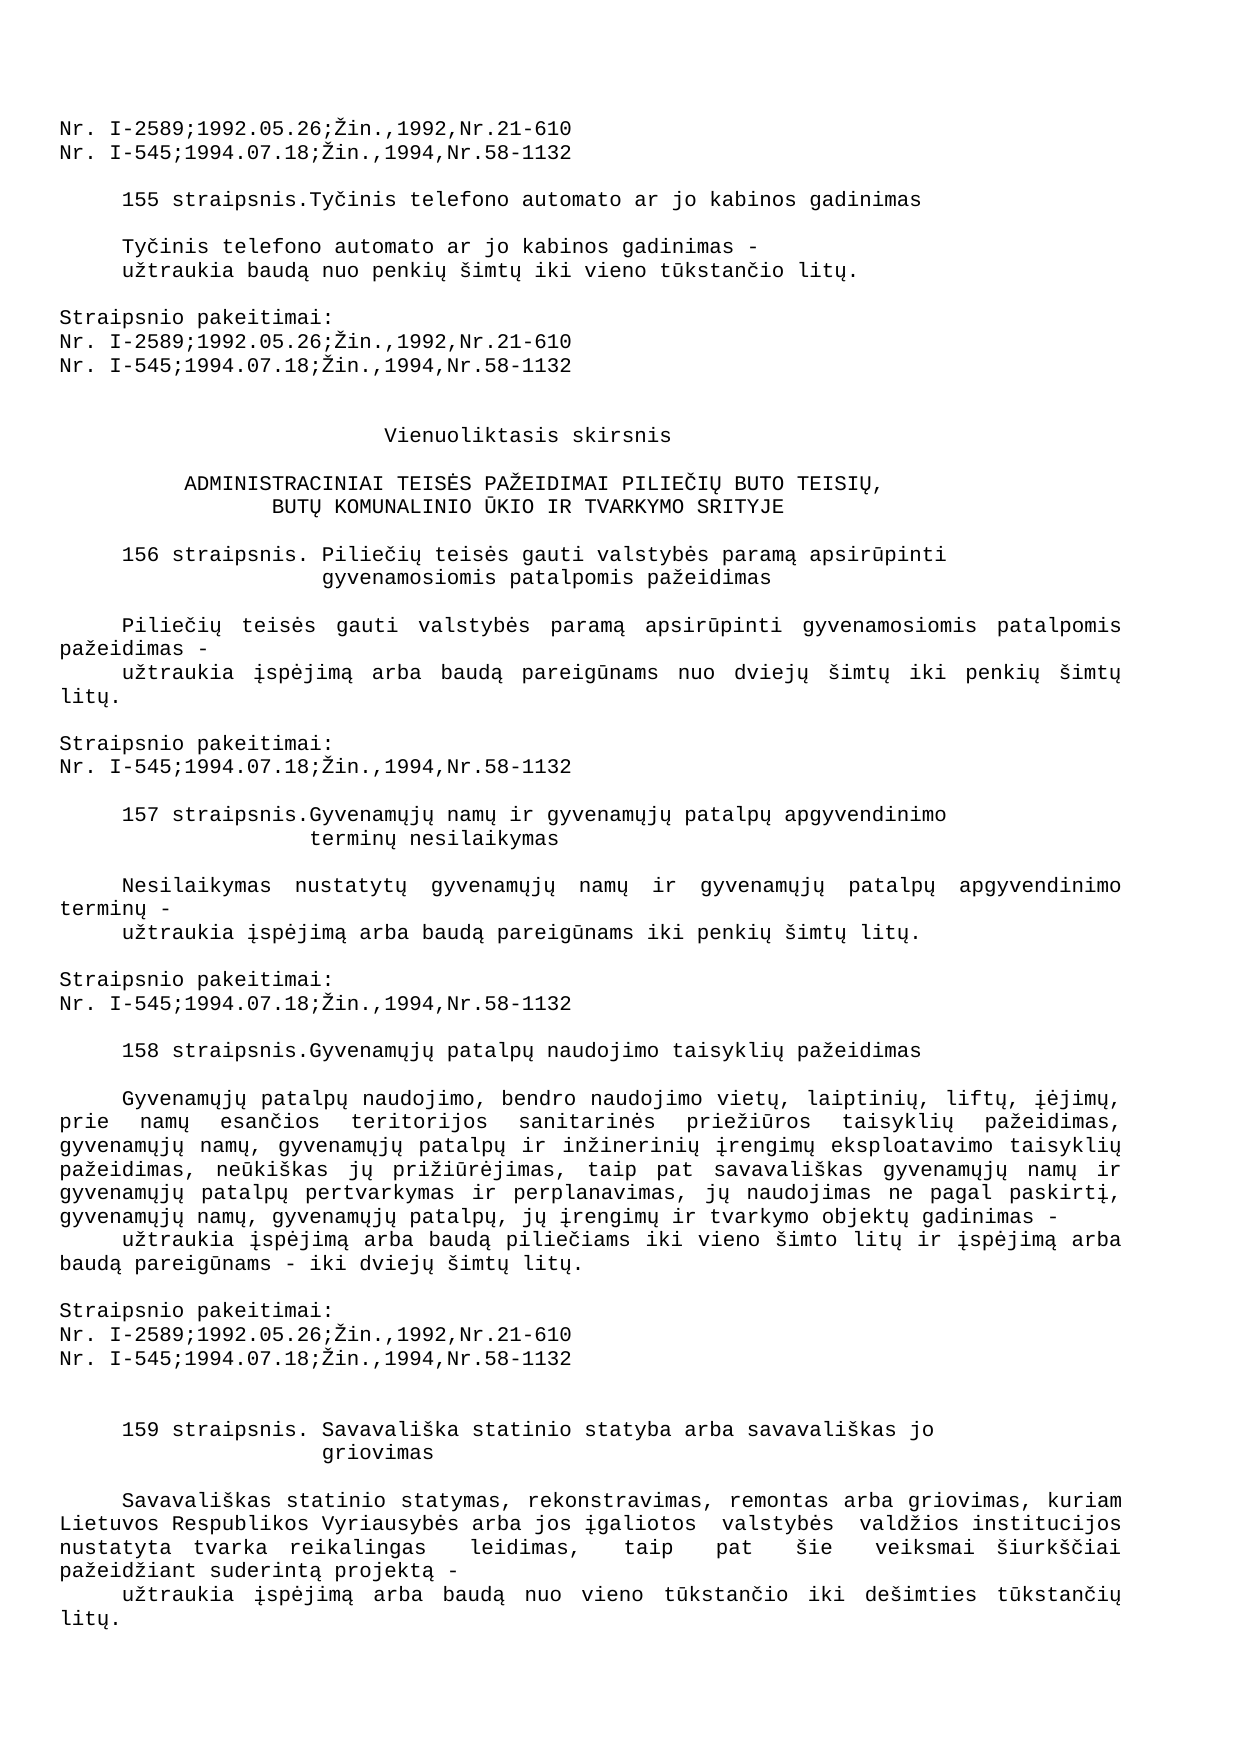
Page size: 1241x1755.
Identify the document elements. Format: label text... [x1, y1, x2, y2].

text užtraukia įspėjimą arba baudą pareigūnams iki penkių šimtų litų. [59, 922, 1122, 946]
text užtraukia įspėjimą arba baudą nuo vieno tūkstančio iki dešimties tūkstančių litų. [59, 1584, 1122, 1631]
text Tyčinis telefono automato ar jo kabinos gadinimas - [59, 236, 1122, 260]
text 158 straipsnis.Gyvenamųjų patalpų naudojimo taisyklių pažeidimas [59, 1040, 1122, 1064]
text Nesilaikymas nustatytų gyvenamųjų namų ir gyvenamųjų patalpų apgyvendinimo terminų - [59, 875, 1122, 922]
text Vienuoliktasis skirsnis [59, 426, 1122, 449]
text Straipsnio pakeitimai: [59, 1300, 1122, 1324]
text Nr. I-2589;1992.05.26;Žin.,1992,Nr.21-610 [59, 1324, 1122, 1348]
text Nr. I-2589;1992.05.26;Žin.,1992,Nr.21-610 [59, 118, 1122, 142]
text Gyvenamųjų patalpų naudojimo, bendro naudojimo vietų, laiptinių, liftų, įėjimų, prie namų esančios teritorijos sanitarinės priežiūros taisyklių pažeidimas, gyvenamųjų namų, gyvenamųjų patalpų ir inžinerinių įrengimų eksploatavimo taisyklių pažeidimas, neūkiškas jų prižiūrėjimas, taip pat savavališkas gyvenamųjų namų ir gyvenamųjų patalpų pertvarkymas ir perplanavimas, jų naudojimas ne pagal paskirtį, gyvenamųjų namų, gyvenamųjų patalpų, jų įrengimų ir tvarkymo objektų gadinimas - [59, 1088, 1122, 1229]
text Nr. I-2589;1992.05.26;Žin.,1992,Nr.21-610 [59, 331, 1122, 354]
text Straipsnio pakeitimai: [59, 733, 1122, 757]
text Nr. I-545;1994.07.18;Žin.,1994,Nr.58-1132 [59, 1348, 1122, 1371]
text Straipsnio pakeitimai: [59, 307, 1122, 331]
text Nr. I-545;1994.07.18;Žin.,1994,Nr.58-1132 [59, 142, 1122, 165]
text 157 straipsnis.Gyvenamųjų namų ir gyvenamųjų patalpų apgyvendinimo [59, 804, 1122, 827]
text gyvenamosiomis patalpomis pažeidimas [59, 567, 1122, 591]
text Piliečių teisės gauti valstybės paramą apsirūpinti gyvenamosiomis patalpomis pažeidimas - [59, 615, 1122, 662]
text 155 straipsnis.Tyčinis telefono automato ar jo kabinos gadinimas [59, 189, 1122, 213]
text Nr. I-545;1994.07.18;Žin.,1994,Nr.58-1132 [59, 757, 1122, 780]
text užtraukia baudą nuo penkių šimtų iki vieno tūkstančio litų. [59, 260, 1122, 284]
text užtraukia įspėjimą arba baudą piliečiams iki vieno šimto litų ir įspėjimą arba baudą pareigūnams - iki dviejų šimtų litų. [59, 1229, 1122, 1277]
text užtraukia įspėjimą arba baudą pareigūnams nuo dviejų šimtų iki penkių šimtų litų. [59, 662, 1122, 709]
text griovimas [59, 1442, 1122, 1466]
text terminų nesilaikymas [59, 827, 1122, 851]
text ADMINISTRACINIAI TEISĖS PAŽEIDIMAI PILIEČIŲ BUTO TEISIŲ, [59, 473, 1122, 496]
text 156 straipsnis. Piliečių teisės gauti valstybės paramą apsirūpinti [59, 544, 1122, 567]
text Nr. I-545;1994.07.18;Žin.,1994,Nr.58-1132 [59, 354, 1122, 378]
text 159 straipsnis. Savavališka statinio statyba arba savavališkas jo [59, 1419, 1122, 1442]
text BUTŲ KOMUNALINIO ŪKIO IR TVARKYMO SRITYJE [59, 496, 1122, 520]
text Nr. I-545;1994.07.18;Žin.,1994,Nr.58-1132 [59, 993, 1122, 1017]
text Savavališkas statinio statymas, rekonstravimas, remontas arba griovimas, kuriam Lietuvos Respublikos Vyriausybės arba jos įgaliotos valstybės valdžios institucijos nustatyta tvarka reikalingas leidimas, taip pat šie veiksmai šiurkščiai pažeidžiant suderintą projektą - [59, 1489, 1122, 1584]
text Straipsnio pakeitimai: [59, 969, 1122, 993]
